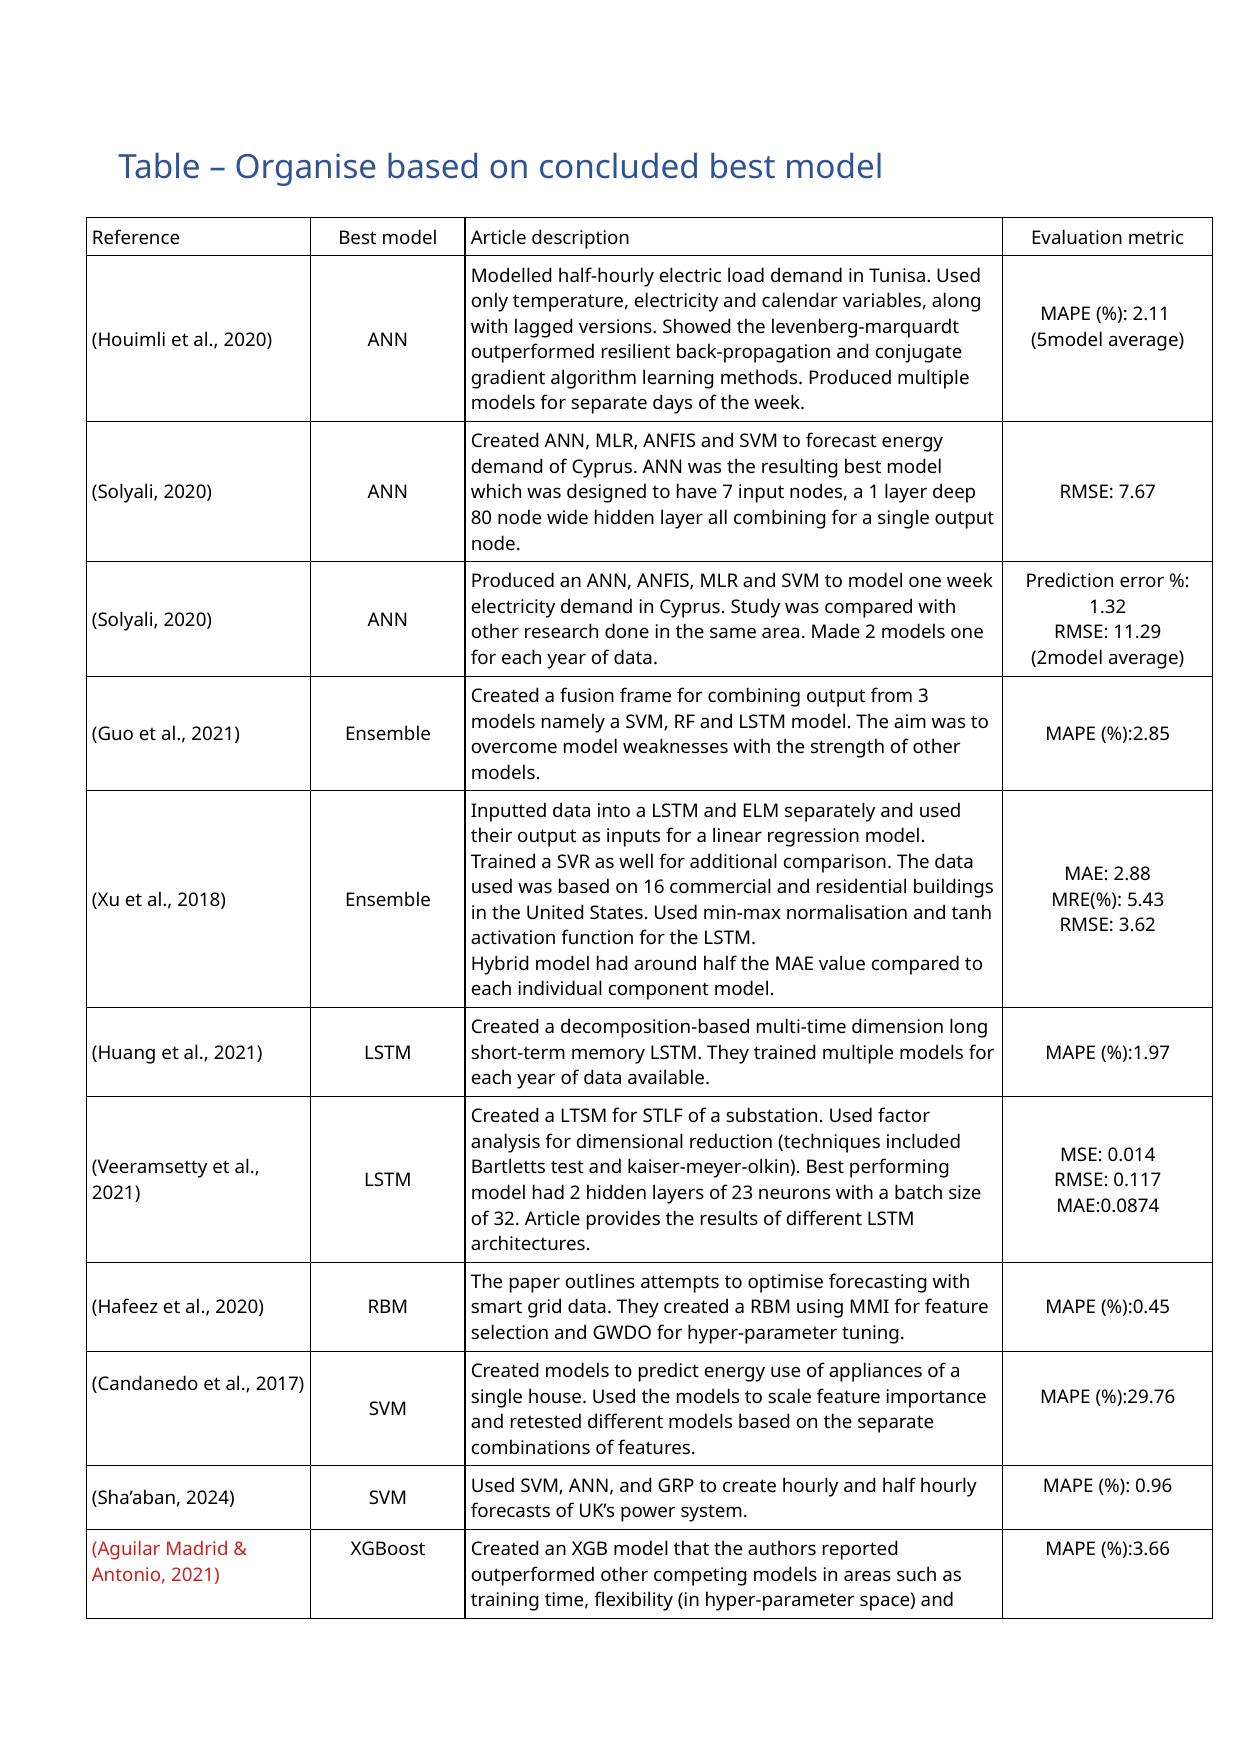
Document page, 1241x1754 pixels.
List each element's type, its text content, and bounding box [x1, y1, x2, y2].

table_header Best model [311, 218, 464, 255]
table_cell (Solyali, 2020) [87, 422, 310, 561]
table_cell (Xu et al., 2018) [87, 791, 310, 1007]
table_cell MAPE (%): 0.96 [1003, 1466, 1212, 1529]
table_cell MSE: 0.014 RMSE: 0.117 MAE:0.0874 [1003, 1097, 1212, 1262]
subtitle Table – Organise based on concluded best model [118, 143, 1122, 188]
table_cell (Veeramsetty et al., 2021) [87, 1097, 310, 1262]
table_cell ANN [311, 562, 464, 676]
table_cell Created an XGB model that the authors reported outperformed other competing models in areas such as training time, flexibility (in hyper-parameter space) and [466, 1530, 1002, 1618]
table_cell SVM [311, 1466, 464, 1529]
table_cell (Huang et al., 2021) [87, 1008, 310, 1096]
table_cell MAPE (%):1.97 [1003, 1008, 1212, 1096]
table_header Article description [466, 218, 1002, 255]
table_cell Created a fusion frame for combining output from 3 models namely a SVM, RF and LSTM model. The aim was to overcome model weaknesses with the strength of other models. [466, 677, 1002, 790]
table_cell XGBoost [311, 1530, 464, 1618]
table_cell LSTM [311, 1097, 464, 1262]
table_cell (Solyali, 2020) [87, 562, 310, 676]
table_cell SVM [311, 1352, 464, 1465]
table_cell Inputted data into a LSTM and ELM separately and used their output as inputs for a linear regression model. Trained a SVR as well for additional comparison. The data used was based on 16 commercial and residential buildings in the United States. Used min-max normalisation and tanh activation function for the LSTM. Hybrid model had around half the MAE value compared to each individual component model. [466, 791, 1002, 1007]
table_cell MAPE (%): 2.11 (5model average) [1003, 256, 1212, 421]
table_cell Created ANN, MLR, ANFIS and SVM to forecast energy demand of Cyprus. ANN was the resulting best model which was designed to have 7 input nodes, a 1 layer deep 80 node wide hidden layer all combining for a single output node. [466, 422, 1002, 561]
table_cell The paper outlines attempts to optimise forecasting with smart grid data. They created a RBM using MMI for feature selection and GWDO for hyper-parameter tuning. [466, 1263, 1002, 1351]
table_cell Modelled half-hourly electric load demand in Tunisa. Used only temperature, electricity and calendar variables, along with lagged versions. Showed the levenberg-marquardt outperformed resilient back-propagation and conjugate gradient algorithm learning methods. Produced multiple models for separate days of the week. [466, 256, 1002, 421]
table_cell (Hafeez et al., 2020) [87, 1263, 310, 1351]
table_cell Prediction error %: 1.32 RMSE: 11.29 (2model average) [1003, 562, 1212, 676]
table_cell Produced an ANN, ANFIS, MLR and SVM to model one week electricity demand in Cyprus. Study was compared with other research done in the same area. Made 2 models one for each year of data. [466, 562, 1002, 676]
table_cell MAPE (%):29.76 [1003, 1352, 1212, 1465]
table_cell Ensemble [311, 677, 464, 790]
table_header Evaluation metric [1003, 218, 1212, 255]
table_cell ANN [311, 422, 464, 561]
table_header Reference [87, 218, 310, 255]
table_cell MAPE (%):0.45 [1003, 1263, 1212, 1351]
table_cell (Candanedo et al., 2017) [87, 1352, 310, 1465]
table_cell Ensemble [311, 791, 464, 1007]
table_cell Created models to predict energy use of appliances of a single house. Used the models to scale feature importance and retested different models based on the separate combinations of features. [466, 1352, 1002, 1465]
table_cell LSTM [311, 1008, 464, 1096]
table_cell ANN [311, 256, 464, 421]
table_cell Used SVM, ANN, and GRP to create hourly and half hourly forecasts of UK’s power system. [466, 1466, 1002, 1529]
table_cell RMSE: 7.67 [1003, 422, 1212, 561]
table_cell (Aguilar Madrid & Antonio, 2021) [87, 1530, 310, 1618]
table_cell (Houimli et al., 2020) [87, 256, 310, 421]
table_cell MAPE (%):3.66 [1003, 1530, 1212, 1618]
table_cell Created a decomposition-based multi-time dimension long short-term memory LSTM. They trained multiple models for each year of data available. [466, 1008, 1002, 1096]
table_cell (Guo et al., 2021) [87, 677, 310, 790]
table_cell MAPE (%):2.85 [1003, 677, 1212, 790]
table_cell (Sha’aban, 2024) [87, 1466, 310, 1529]
table_cell MAE: 2.88 MRE(%): 5.43 RMSE: 3.62 [1003, 791, 1212, 1007]
table_cell Created a LTSM for STLF of a substation. Used factor analysis for dimensional reduction (techniques included Bartletts test and kaiser-meyer-olkin). Best performing model had 2 hidden layers of 23 neurons with a batch size of 32. Article provides the results of different LSTM architectures. [466, 1097, 1002, 1262]
table_cell RBM [311, 1263, 464, 1351]
